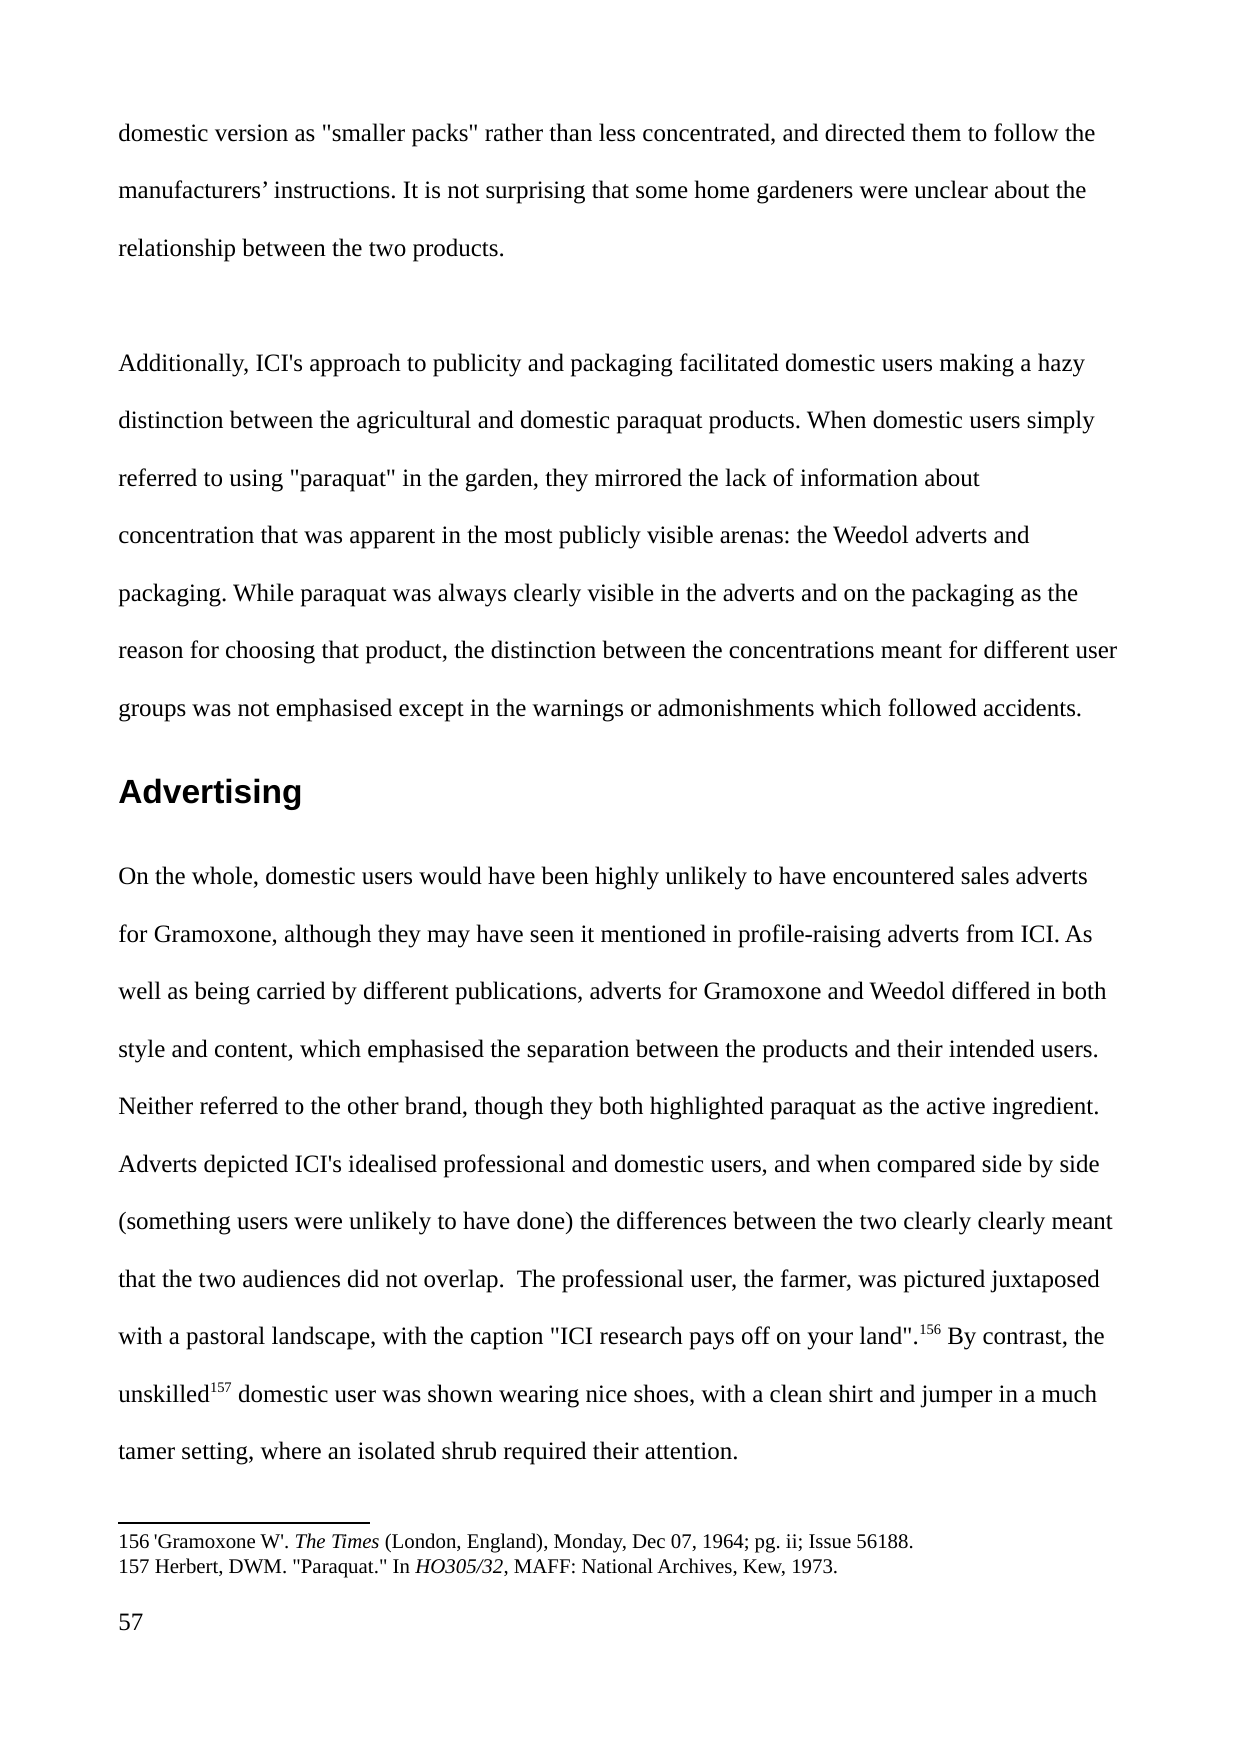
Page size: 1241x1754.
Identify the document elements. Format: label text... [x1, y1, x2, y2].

text 'Gramoxone W'. The Times (London, England), Monday, Dec 07, 1964; pg. ii; Issue 56188. [118, 1529, 1122, 1553]
text domestic version as "smaller packs" rather than less concentrated, and directed them to follow the manufacturers’ instructions. It is not surprising that some home gardeners were unclear about the relationship between the two products. [118, 118, 1122, 262]
text On the whole, domestic users would have been highly unlikely to have encountered sales adverts for Gramoxone, although they may have seen it mentioned in profile-raising adverts from ICI. As well as being carried by different publications, adverts for Gramoxone and Weedol differed in both style and content, which emphasised the separation between the products and their intended users. Neither referred to the other brand, though they both highlighted paraquat as the active ingredient. Adverts depicted ICI's idealised professional and domestic users, and when compared side by side (something users were unlikely to have done) the differences between the two clearly clearly meant that the two audiences did not overlap. The professional user, the farmer, was pictured juxtaposed with a pastoral landscape, with the caption "ICI research pays off on your land". By contrast, the unskilled domestic user was shown wearing nice shoes, with a clean shirt and jumper in a much tamer setting, where an isolated shrub required their attention. [118, 861, 1122, 1465]
text Additionally, ICI's approach to publicity and packaging facilitated domestic users making a hazy distinction between the agricultural and domestic paraquat products. When domestic users simply referred to using "paraquat" in the garden, they mirrored the lack of information about concentration that was apparent in the most publicly visible arenas: the Weedol adverts and packaging. While paraquat was always clearly visible in the adverts and on the packaging as the reason for choosing that product, the distinction between the concentrations meant for different user groups was not emphasised except in the warnings or admonishments which followed accidents. [118, 348, 1122, 722]
subtitle Advertising [118, 771, 1122, 810]
text Herbert, DWM. "Paraquat." In HO305/32, MAFF: National Archives, Kew, 1973. [118, 1553, 1122, 1578]
